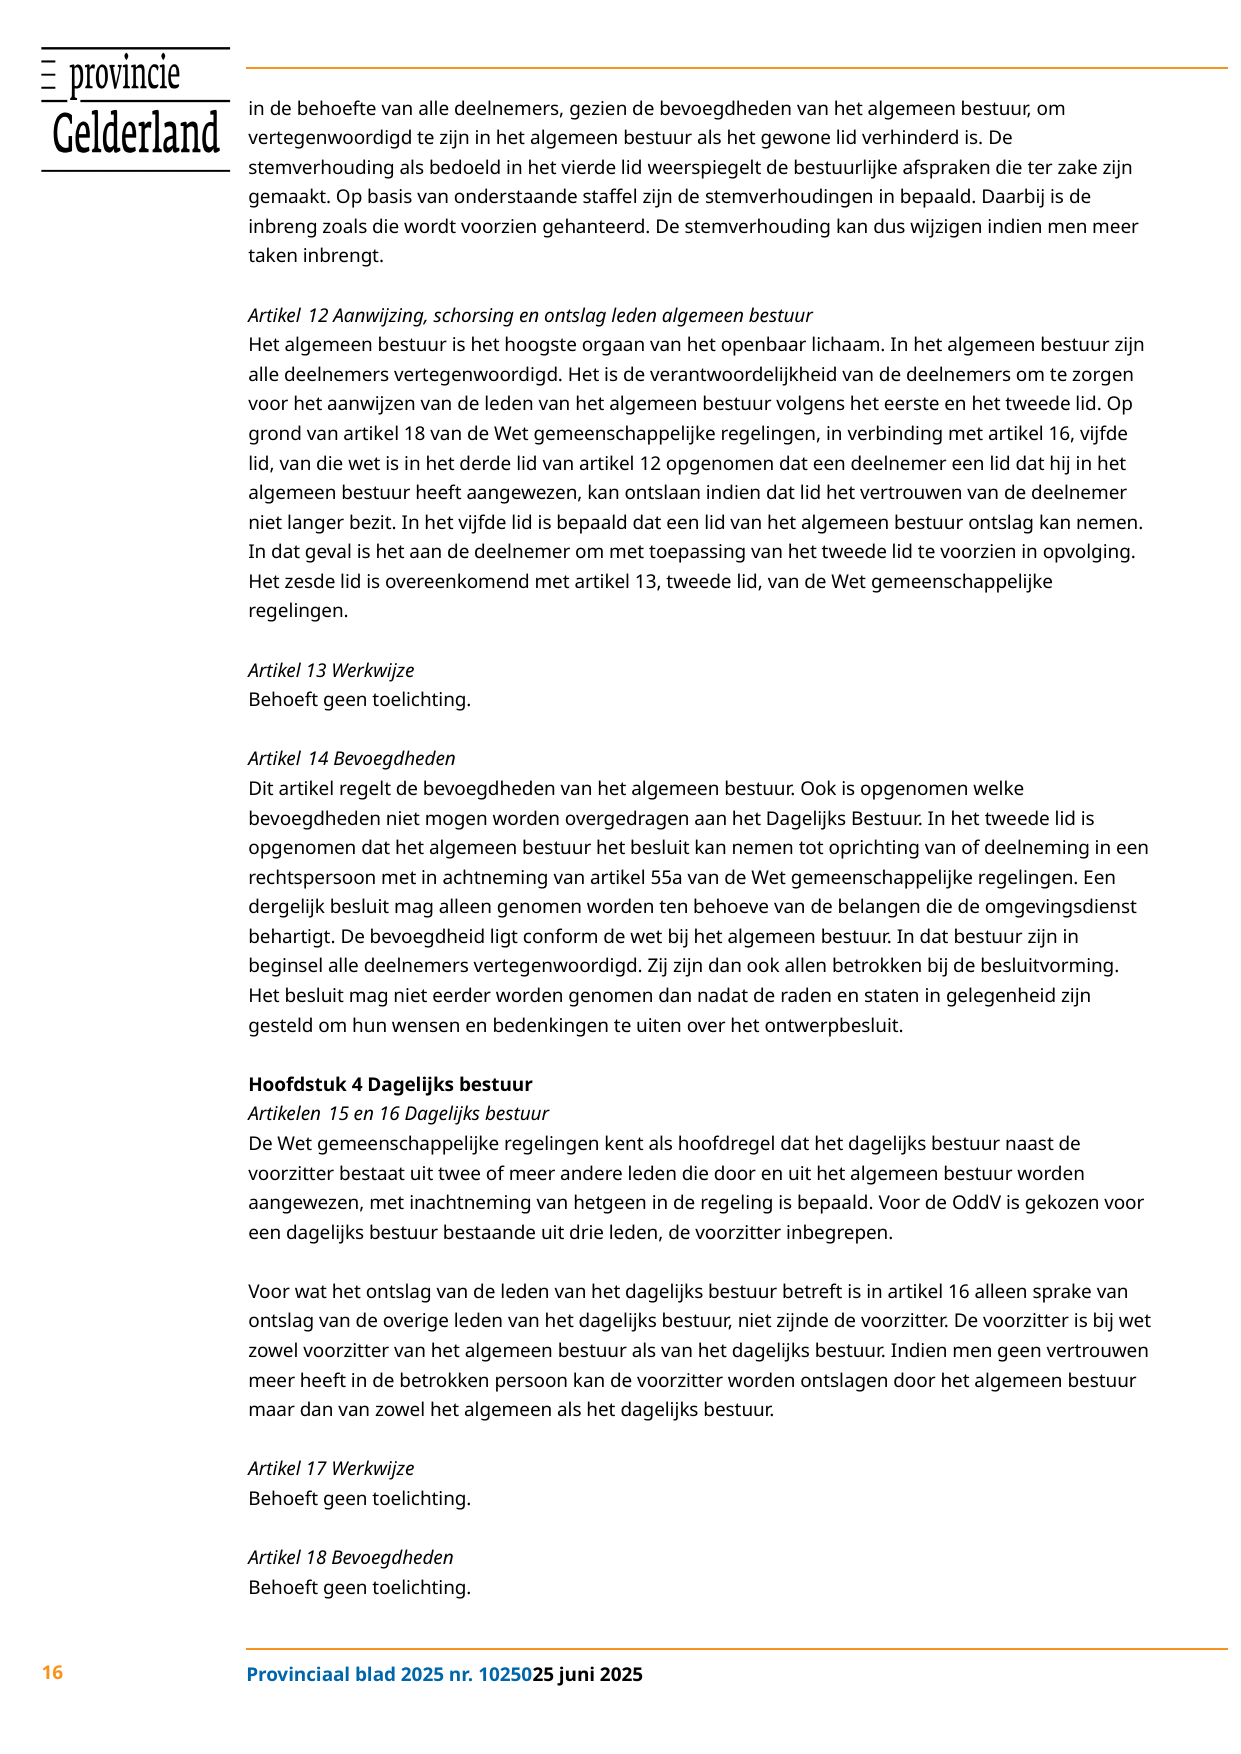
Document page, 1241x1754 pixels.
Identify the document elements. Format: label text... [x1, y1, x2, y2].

text Het algemeen bestuur is het hoogste orgaan van het openbaar lichaam. In het algemeen bestuur zijn alle deelnemers vertegenwoordigd. Het is de verantwoordelijkheid van de deelnemers om te zorgen voor het aanwijzen van de leden van het algemeen bestuur volgens het eerste en het tweede lid. Op grond van artikel 18 van de Wet gemeenschappelijke regelingen, in verbinding met artikel 16, vijfde lid, van die wet is in het derde lid van artikel 12 opgenomen dat een deelnemer een lid dat hij in het algemeen bestuur heeft aangewezen, kan ontslaan indien dat lid het vertrouwen van de deelnemer niet langer bezit. In het vijfde lid is bepaald dat een lid van het algemeen bestuur ontslag kan nemen. In dat geval is het aan de deelnemer om met toepassing van het tweede lid te voorzien in opvolging. Het zesde lid is overeenkomend met artikel 13, tweede lid, van de Wet gemeenschappelijke regelingen. [248, 331, 1152, 623]
text Dit artikel regelt de bevoegdheden van het algemeen bestuur. Ook is opgenomen welke bevoegdheden niet mogen worden overgedragen aan het Dagelijks Bestuur. In het tweede lid is opgenomen dat het algemeen bestuur het besluit kan nemen tot oprichting van of deelneming in een rechtspersoon met in achtneming van artikel 55a van de Wet gemeenschappelijke regelingen. Een dergelijk besluit mag alleen genomen worden ten behoeve van de belangen die de omgevingsdienst behartigt. De bevoegdheid ligt conform de wet bij het algemeen bestuur. In dat bestuur zijn in beginsel alle deelnemers vertegenwoordigd. Zij zijn dan ook allen betrokken bij de besluitvorming. Het besluit mag niet eerder worden genomen dan nadat de raden en staten in gelegenheid zijn gesteld om hun wensen en bedenkingen te uiten over het ontwerpbesluit. [248, 775, 1152, 1038]
text Artikelen 15 en 16 Dagelijks bestuur [248, 1101, 1152, 1126]
text Hoofdstuk 4 Dagelijks bestuur [248, 1071, 1152, 1097]
text Behoeft geen toelichting. [248, 686, 1152, 712]
text Artikel 17 Werkwijze [248, 1456, 1152, 1481]
text Artikel 12 Aanwijzing, schorsing en ontslag leden algemeen bestuur [248, 302, 1152, 328]
text Artikel 14 Bevoegdheden [248, 746, 1152, 771]
text Voor wat het ontslag van de leden van het dagelijks bestuur betreft is in artikel 16 alleen sprake van ontslag van de overige leden van het dagelijks bestuur, niet zijnde de voorzitter. De voorzitter is bij wet zowel voorzitter van het algemeen bestuur als van het dagelijks bestuur. Indien men geen vertrouwen meer heeft in de betrokken persoon kan de voorzitter worden ontslagen door het algemeen bestuur maar dan van zowel het algemeen als het dagelijks bestuur. [248, 1278, 1152, 1422]
text Artikel 13 Werkwijze [248, 657, 1152, 683]
picture [41, 47, 231, 172]
text Artikel 18 Bevoegdheden [248, 1544, 1152, 1570]
text Behoeft geen toelichting. [248, 1574, 1152, 1600]
text De Wet gemeenschappelijke regelingen kent als hoofdregel dat het dagelijks bestuur naast de voorzitter bestaat uit twee of meer andere leden die door en uit het algemeen bestuur worden aangewezen, met inachtneming van hetgeen in de regeling is bepaald. Voor de OddV is gekozen voor een dagelijks bestuur bestaande uit drie leden, de voorzitter inbegrepen. [248, 1130, 1152, 1245]
text in de behoefte van alle deelnemers, gezien de bevoegdheden van het algemeen bestuur, om vertegenwoordigd te zijn in het algemeen bestuur als het gewone lid verhinderd is. De stemverhouding als bedoeld in het vierde lid weerspiegelt de bestuurlijke afspraken die ter zake zijn gemaakt. Op basis van onderstaande staffel zijn de stemverhoudingen in bepaald. Daarbij is de inbreng zoals die wordt voorzien gehanteerd. De stemverhouding kan dus wijzigen indien men meer taken inbrengt. [248, 95, 1152, 268]
text Behoeft geen toelichting. [248, 1485, 1152, 1511]
